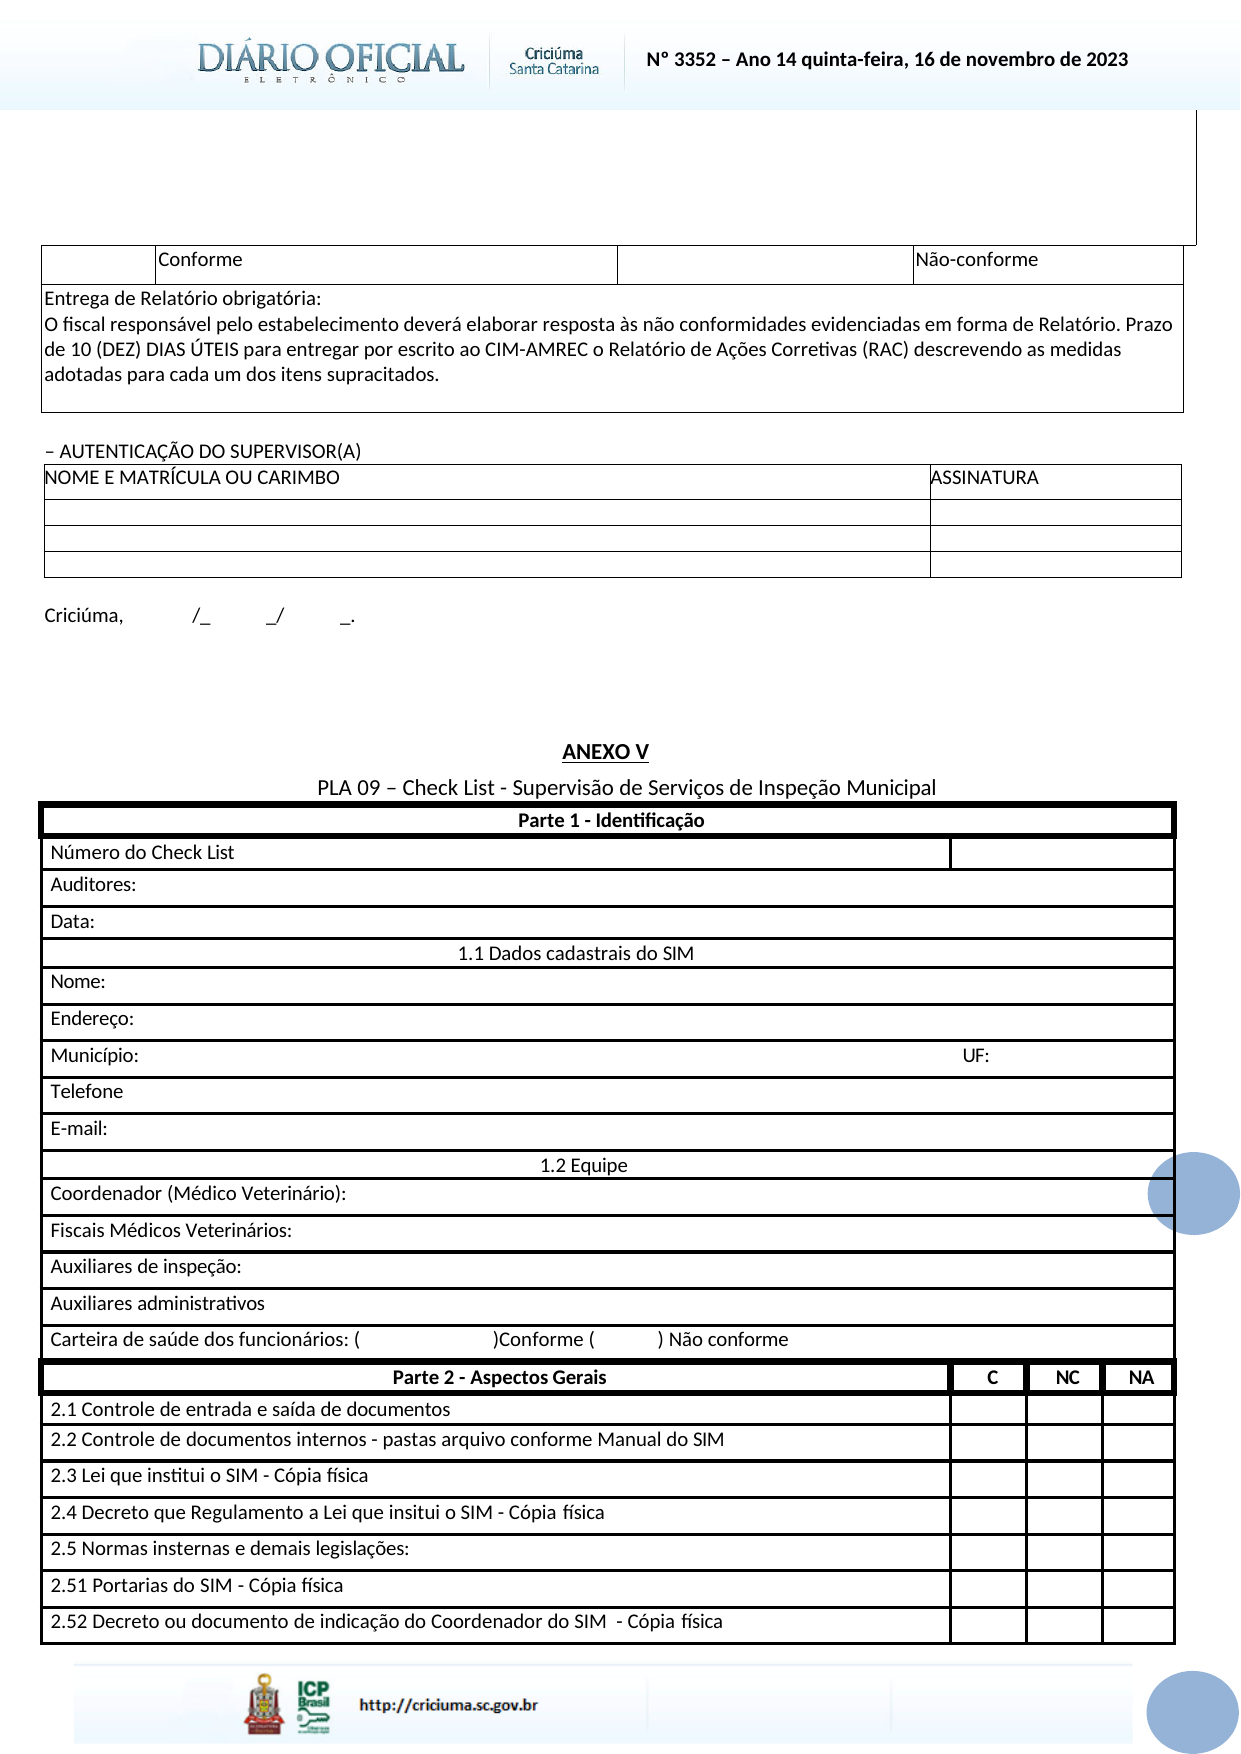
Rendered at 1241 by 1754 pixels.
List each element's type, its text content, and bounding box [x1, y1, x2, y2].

table_cell [1026, 1042, 1102, 1076]
table_cell [1026, 1327, 1102, 1358]
table_cell Parte 2 - Aspectos Gerais [44, 1365, 947, 1390]
table_cell Auditores: [43, 871, 1173, 905]
table_cell E-mail: [43, 1115, 1173, 1149]
table_cell Número do Check List [43, 839, 949, 868]
table_cell Entrega de Relatório obrigatória: O fiscal responsável pelo estabelecimento deverá elaborar resposta às não conformidades evidenciadas em forma de Relatório. Prazo de 10 (DEZ) DIAS ÚTEIS para entregar por escrito ao CIM-AMREC o Relatório de Ações Corretivas (RAC) descrevendo as medidas adotadas para cada um dos itens supracitados. [42, 285, 1183, 412]
table_cell 1.2 Equipe [43, 1152, 1173, 1177]
table_cell Data: [43, 908, 1173, 937]
table_header NOME E MATRÍCULA OU CARIMBO [45, 465, 930, 499]
table_cell [1104, 1536, 1173, 1569]
table_cell Nome: [43, 969, 1173, 1002]
table_cell [1104, 1426, 1173, 1459]
table_header [618, 246, 913, 284]
table_header Conforme [156, 246, 617, 284]
table_cell Endereço: [43, 1006, 1173, 1039]
text – AUTENTICAÇÃO DO SUPERVISOR(A) [44, 438, 1196, 464]
table_cell [950, 1327, 1026, 1358]
table_cell )Conforme ( [463, 1327, 626, 1358]
table_cell 2.3 Lei que institui o SIM - Cópia física [43, 1463, 949, 1496]
table_cell C [954, 1365, 1023, 1390]
table_cell [931, 526, 1181, 551]
table_header ASSINATURA [931, 465, 1181, 499]
table_cell Telefone [43, 1079, 1173, 1112]
table_cell [952, 1536, 1025, 1569]
table_cell [1028, 1572, 1101, 1606]
table_cell [952, 1463, 1025, 1496]
text Criciúma, /_ _/ _. [44, 603, 1196, 628]
table_cell [952, 1499, 1025, 1532]
table_cell [1104, 1572, 1173, 1606]
table_cell Fiscais Médicos Veterinários: [43, 1217, 1173, 1250]
table_cell UF: [950, 1042, 1026, 1076]
table_cell 2.5 Normas insternas e demais legislações: [43, 1536, 949, 1569]
table_cell NA [1106, 1365, 1171, 1390]
table_cell [45, 526, 930, 551]
table_cell 2.2 Controle de documentos internos - pastas arquivo conforme Manual do SIM [43, 1426, 949, 1459]
table_cell Auxiliares administrativos [43, 1290, 1173, 1323]
table_header Parte 1 - Identificação [44, 808, 1171, 833]
table_cell [952, 1572, 1025, 1606]
table_cell [952, 1426, 1025, 1459]
table_cell [952, 839, 1173, 868]
table_header [42, 246, 155, 284]
table_cell [1104, 1609, 1173, 1642]
table_cell Coordenador (Médico Veterinário): [43, 1180, 1153, 1214]
table_cell [952, 1609, 1025, 1642]
table_cell [626, 1042, 950, 1076]
table_cell [1103, 1327, 1173, 1358]
table_cell [1028, 1463, 1101, 1496]
text ANEXO V [0, 737, 1240, 766]
table_cell 1.1 Dados cadastrais do SIM [43, 940, 1173, 966]
table_cell [1028, 1609, 1101, 1642]
table_cell [1104, 1396, 1173, 1423]
text PLA 09 – Check List - Supervisão de Serviços de Inspeção Municipal [317, 773, 1196, 801]
table_cell [1028, 1396, 1101, 1423]
table_cell [1103, 1042, 1173, 1076]
table_cell [1104, 1499, 1173, 1532]
table_header Não-conforme [914, 246, 1183, 284]
table_cell 2.1 Controle de entrada e saída de documentos [43, 1396, 949, 1423]
table_cell [931, 500, 1181, 525]
table_cell [931, 552, 1181, 577]
table_cell [1028, 1536, 1101, 1569]
table_cell [1028, 1499, 1101, 1532]
table_cell [45, 500, 930, 525]
table_cell [45, 552, 930, 577]
table_cell 2.51 Portarias do SIM - Cópia física [43, 1572, 949, 1606]
table_cell ) Não conforme [626, 1327, 950, 1358]
table_cell 2.4 Decreto que Regulamento a Lei que insitui o SIM - Cópia física [43, 1499, 949, 1532]
table_cell [463, 1042, 626, 1076]
table_cell 2.52 Decreto ou documento de indicação do Coordenador do SIM - Cópia física [43, 1609, 949, 1642]
table_cell Carteira de saúde dos funcionários: ( [43, 1327, 463, 1358]
table_cell [1028, 1426, 1101, 1459]
table_cell NC [1030, 1365, 1099, 1390]
table_cell Auxiliares de inspeção: [43, 1254, 1173, 1287]
table_cell [952, 1396, 1025, 1423]
table_cell Município: [43, 1042, 463, 1076]
table_cell [1104, 1463, 1173, 1496]
